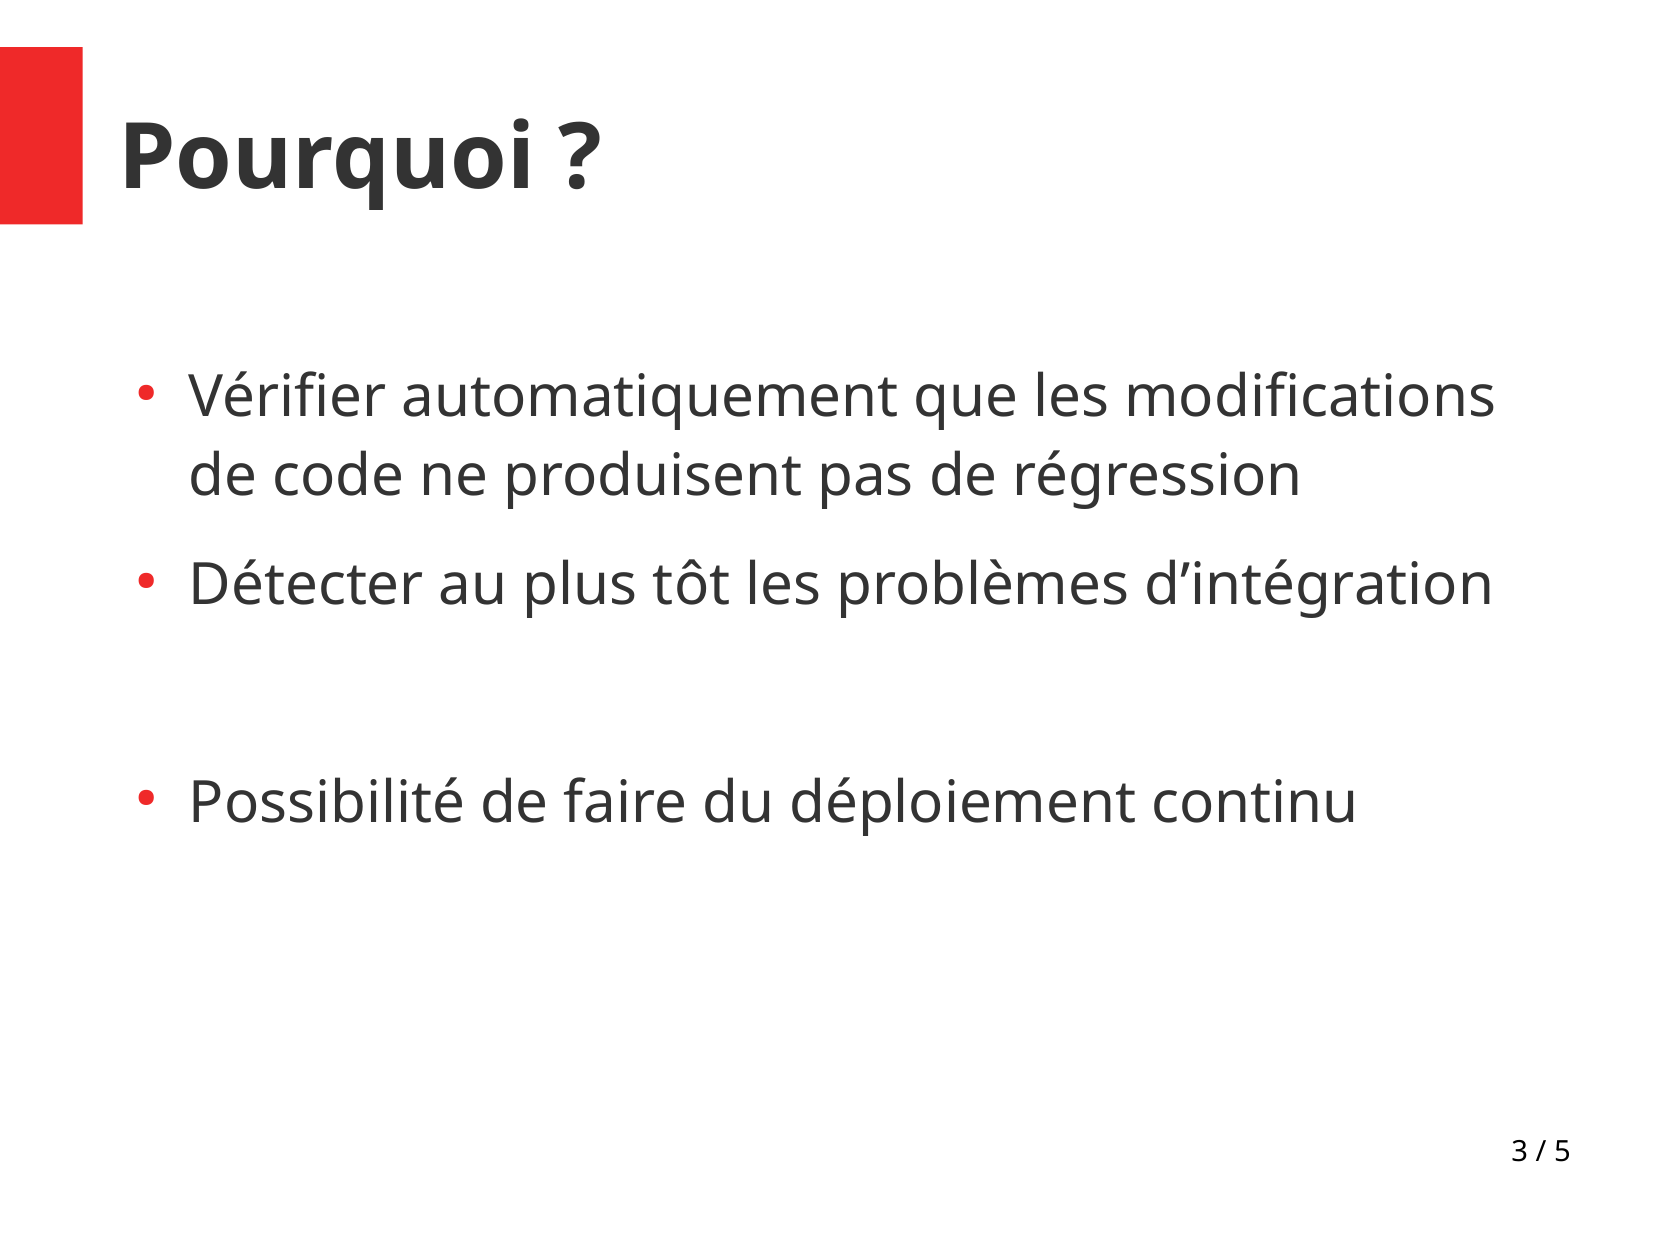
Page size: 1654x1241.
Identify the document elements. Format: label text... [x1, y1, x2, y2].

list Vérifier automatiquement que les modifications de code ne produisent pas de régression Détecter au plus tôt les problèmes d’intégration Possibilité de faire du déploiement continu [118, 354, 1536, 1074]
title Pourquoi ? [118, 27, 1571, 278]
